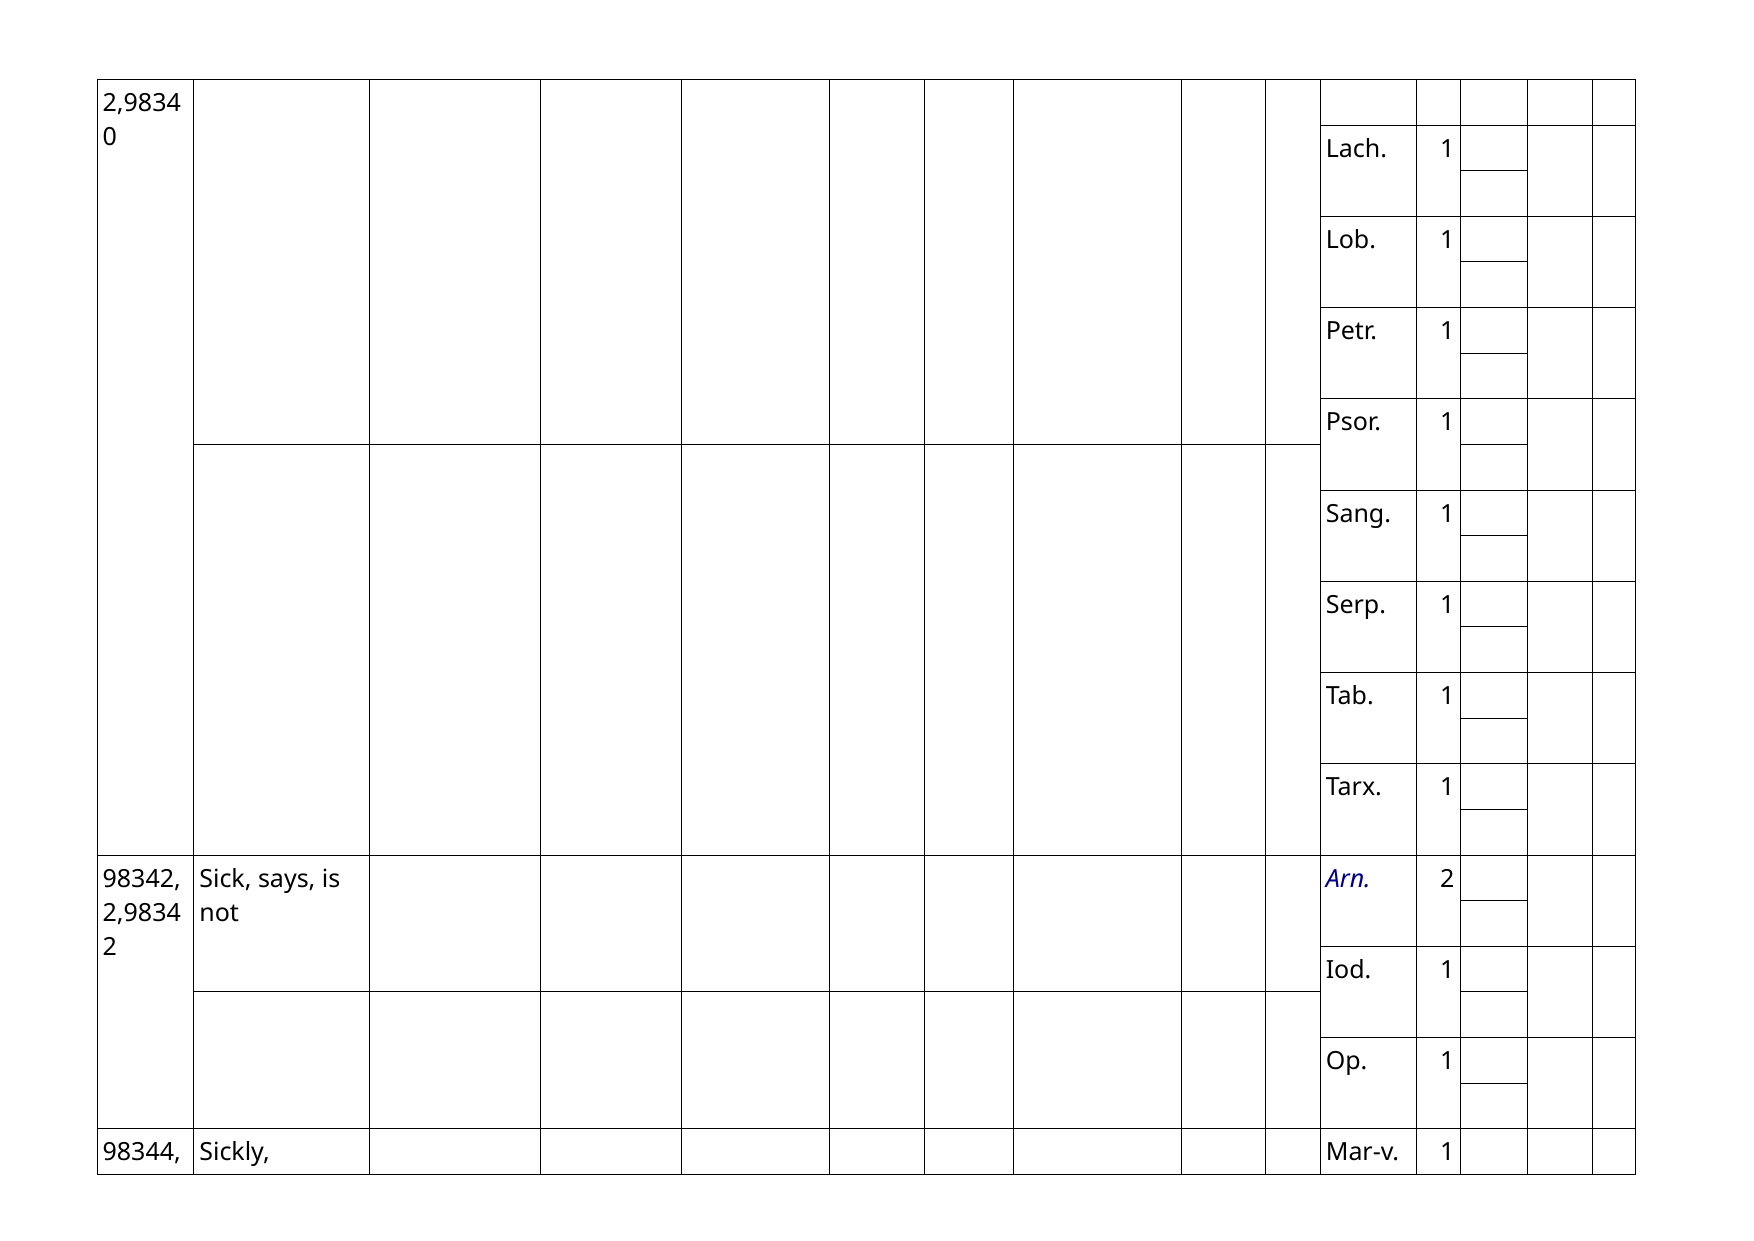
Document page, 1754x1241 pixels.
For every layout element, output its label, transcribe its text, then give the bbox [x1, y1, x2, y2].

table_cell Lob. [1321, 217, 1416, 307]
table_cell [1461, 217, 1527, 261]
table_cell [1593, 856, 1635, 946]
table_cell [1528, 947, 1592, 1037]
table_cell [1461, 901, 1527, 946]
table_cell [1593, 80, 1635, 124]
table_cell [541, 80, 681, 444]
table_cell [682, 856, 829, 991]
table_cell [1528, 1038, 1592, 1128]
table_cell [1182, 80, 1265, 444]
table_cell [1266, 856, 1320, 991]
table_cell [1266, 1129, 1320, 1174]
table_cell [1182, 992, 1265, 1128]
table_cell Op. [1321, 1038, 1416, 1128]
table_cell 1 [1417, 947, 1460, 1037]
table_cell [925, 856, 1013, 991]
table_cell [682, 1129, 829, 1174]
table_cell [370, 992, 540, 1128]
table_cell [682, 992, 829, 1128]
table_cell [1528, 217, 1592, 307]
table_cell [1593, 947, 1635, 1037]
table_cell [370, 856, 540, 991]
table_cell [1593, 217, 1635, 307]
table_cell [1461, 262, 1527, 307]
table_cell [1461, 810, 1527, 854]
table_cell [925, 992, 1013, 1128]
table_cell [830, 992, 924, 1128]
table_cell 1 [1417, 764, 1460, 854]
table_cell [1014, 80, 1181, 444]
table_cell 1 [1417, 491, 1460, 581]
table_cell [1461, 856, 1527, 900]
table_cell 1 [1417, 673, 1460, 763]
table_cell [1461, 445, 1527, 489]
table_cell [541, 992, 681, 1128]
table_cell [1014, 856, 1181, 991]
table_cell [1528, 856, 1592, 946]
table_cell Sang. [1321, 491, 1416, 581]
table_cell [1593, 1038, 1635, 1128]
table_cell Iod. [1321, 947, 1416, 1037]
table_cell Lach. [1321, 126, 1416, 216]
table_cell [1461, 992, 1527, 1037]
table_cell [1182, 856, 1265, 991]
table_cell [1461, 126, 1527, 170]
table_cell [830, 445, 924, 854]
table_cell [541, 445, 681, 854]
table_cell [1528, 673, 1592, 763]
table_cell Psor. [1321, 399, 1416, 489]
table_cell [1014, 1129, 1181, 1174]
table_cell Serp. [1321, 582, 1416, 672]
table_cell [1461, 582, 1527, 626]
table_cell [1461, 673, 1527, 718]
table_cell [1593, 308, 1635, 398]
table_cell [1528, 80, 1592, 124]
table_cell [682, 445, 829, 854]
table_cell Tab. [1321, 673, 1416, 763]
table_cell 1 [1417, 582, 1460, 672]
table_cell [1593, 491, 1635, 581]
table_cell [1461, 627, 1527, 672]
table_cell [1461, 947, 1527, 991]
table_cell [925, 445, 1013, 854]
table_cell 1 [1417, 1129, 1460, 1174]
table_cell [1593, 764, 1635, 854]
table_cell [194, 992, 369, 1128]
table_cell [1528, 399, 1592, 489]
table_cell [1528, 491, 1592, 581]
table_cell [1461, 1129, 1527, 1174]
table_cell Mar-v. [1321, 1129, 1416, 1174]
table_cell 1 [1417, 126, 1460, 216]
table_cell [1266, 80, 1320, 444]
table_cell [1461, 399, 1527, 444]
table_cell [1593, 126, 1635, 216]
table_cell [1461, 491, 1527, 535]
table_cell [1417, 80, 1460, 124]
table_cell [541, 856, 681, 991]
table_cell [1461, 308, 1527, 353]
table_cell [1461, 719, 1527, 763]
table_cell [1528, 308, 1592, 398]
table_cell Sick, says, is not [194, 856, 369, 991]
table_cell [194, 80, 369, 444]
table_cell [1593, 399, 1635, 489]
table_cell [541, 1129, 681, 1174]
table_cell Tarx. [1321, 764, 1416, 854]
table_cell [1266, 992, 1320, 1128]
table_cell [1014, 445, 1181, 854]
table_cell [1461, 354, 1527, 398]
table_cell Sickly, [194, 1129, 369, 1174]
table_cell [1461, 1084, 1527, 1128]
table_cell [1528, 582, 1592, 672]
table_cell [1528, 1129, 1592, 1174]
table_cell [682, 80, 829, 444]
table_cell [925, 80, 1013, 444]
table_cell Arn. [1321, 856, 1416, 946]
table_cell 2 [1417, 856, 1460, 946]
table_cell 1 [1417, 399, 1460, 489]
table_cell [1461, 171, 1527, 216]
table_cell [194, 445, 369, 854]
table_cell 2,98340 [98, 80, 193, 854]
table_cell [1593, 1129, 1635, 1174]
table_cell [1593, 673, 1635, 763]
table_cell [925, 1129, 1013, 1174]
table_cell [370, 445, 540, 854]
table_cell [1182, 1129, 1265, 1174]
table_cell 1 [1417, 1038, 1460, 1128]
table_cell [1461, 80, 1527, 124]
table_cell [370, 1129, 540, 1174]
table_cell [1528, 126, 1592, 216]
table_cell [1461, 764, 1527, 809]
table_cell [830, 1129, 924, 1174]
table_cell 1 [1417, 217, 1460, 307]
table_cell [1266, 445, 1320, 854]
table_cell [830, 80, 924, 444]
table_cell [1182, 445, 1265, 854]
table_cell [1593, 582, 1635, 672]
table_cell [1014, 992, 1181, 1128]
table_cell Petr. [1321, 308, 1416, 398]
table_cell [1321, 80, 1416, 124]
table_cell [1461, 536, 1527, 581]
table_cell 98342,2,98342 [98, 856, 193, 1128]
table_cell 98344, [98, 1129, 193, 1174]
table_cell 1 [1417, 308, 1460, 398]
table_cell [830, 856, 924, 991]
table_cell [1461, 1038, 1527, 1083]
table_cell [370, 80, 540, 444]
table_cell [1528, 764, 1592, 854]
